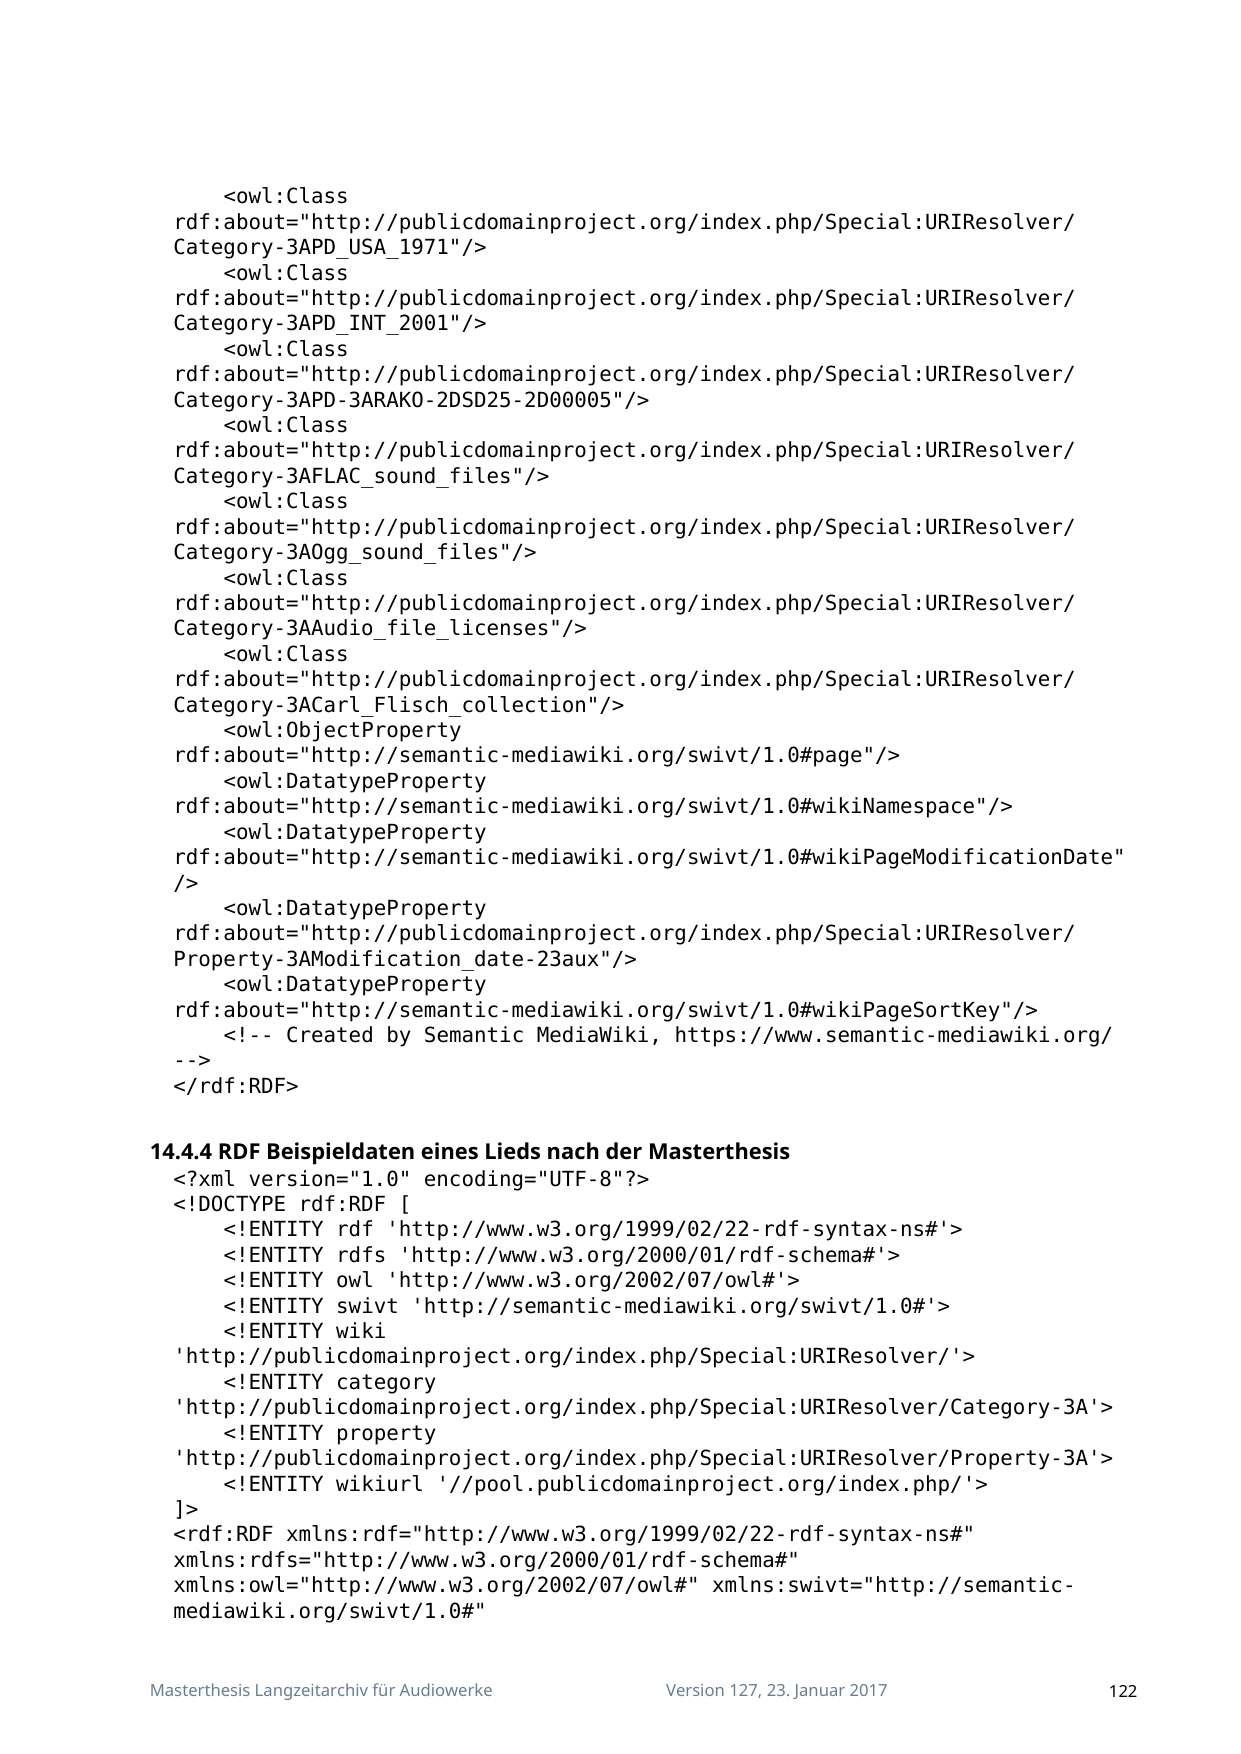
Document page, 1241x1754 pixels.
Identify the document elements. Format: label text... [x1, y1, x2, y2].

text <!-- Created by Semantic MediaWiki, https://www.semantic-mediawiki.org/ --> [173, 1022, 1136, 1073]
subtitle RDF Beispieldaten eines Lieds nach der Masterthesis [149, 1136, 1136, 1165]
text <owl:Class rdf:about="http://publicdomainproject.org/index.php/Special:URIResolver/Category-3APD_USA_1971"/> [173, 183, 1136, 259]
text ]> [173, 1496, 1136, 1521]
text <!ENTITY rdfs 'http://www.w3.org/2000/01/rdf-schema#'> [173, 1242, 1136, 1267]
text <!ENTITY swivt 'http://semantic-mediawiki.org/swivt/1.0#'> [173, 1292, 1136, 1318]
text <owl:DatatypeProperty rdf:about="http://semantic-mediawiki.org/swivt/1.0#wikiPageModificationDate"/> [173, 818, 1136, 895]
text <!DOCTYPE rdf:RDF [ [173, 1191, 1136, 1216]
text <!ENTITY rdf 'http://www.w3.org/1999/02/22-rdf-syntax-ns#'> [173, 1216, 1136, 1242]
text <!ENTITY wikiurl '//pool.publicdomainproject.org/index.php/'> [173, 1470, 1136, 1496]
text <rdf:RDF xmlns:rdf="http://www.w3.org/1999/02/22-rdf-syntax-ns#" xmlns:rdfs="http://www.w3.org/2000/01/rdf-schema#" xmlns:owl="http://www.w3.org/2002/07/owl#" xmlns:swivt="http://semantic-mediawiki.org/swivt/1.0#" [173, 1521, 1136, 1623]
text </rdf:RDF> [173, 1073, 1136, 1098]
text <?xml version="1.0" encoding="UTF-8"?> [173, 1165, 1136, 1191]
text <owl:Class rdf:about="http://publicdomainproject.org/index.php/Special:URIResolver/Category-3AFLAC_sound_files"/> [173, 412, 1136, 488]
text <owl:DatatypeProperty rdf:about="http://publicdomainproject.org/index.php/Special:URIResolver/Property-3AModification_date-23aux"/> [173, 895, 1136, 971]
text <!ENTITY owl 'http://www.w3.org/2002/07/owl#'> [173, 1267, 1136, 1292]
text <owl:DatatypeProperty rdf:about="http://semantic-mediawiki.org/swivt/1.0#wikiPageSortKey"/> [173, 971, 1136, 1022]
text <owl:Class rdf:about="http://publicdomainproject.org/index.php/Special:URIResolver/Category-3APD-3ARAKO-2DSD25-2D00005"/> [173, 336, 1136, 412]
text <!ENTITY wiki 'http://publicdomainproject.org/index.php/Special:URIResolver/'> [173, 1318, 1136, 1369]
text <owl:ObjectProperty rdf:about="http://semantic-mediawiki.org/swivt/1.0#page"/> [173, 717, 1136, 768]
text <owl:Class rdf:about="http://publicdomainproject.org/index.php/Special:URIResolver/Category-3AOgg_sound_files"/> [173, 488, 1136, 564]
text <!ENTITY property 'http://publicdomainproject.org/index.php/Special:URIResolver/Property-3A'> [173, 1419, 1136, 1470]
text <owl:DatatypeProperty rdf:about="http://semantic-mediawiki.org/swivt/1.0#wikiNamespace"/> [173, 768, 1136, 818]
text <owl:Class rdf:about="http://publicdomainproject.org/index.php/Special:URIResolver/Category-3APD_INT_2001"/> [173, 259, 1136, 336]
text <owl:Class rdf:about="http://publicdomainproject.org/index.php/Special:URIResolver/Category-3AAudio_file_licenses"/> [173, 564, 1136, 641]
text <owl:Class rdf:about="http://publicdomainproject.org/index.php/Special:URIResolver/Category-3ACarl_Flisch_collection"/> [173, 641, 1136, 717]
text <!ENTITY category 'http://publicdomainproject.org/index.php/Special:URIResolver/Category-3A'> [173, 1369, 1136, 1419]
